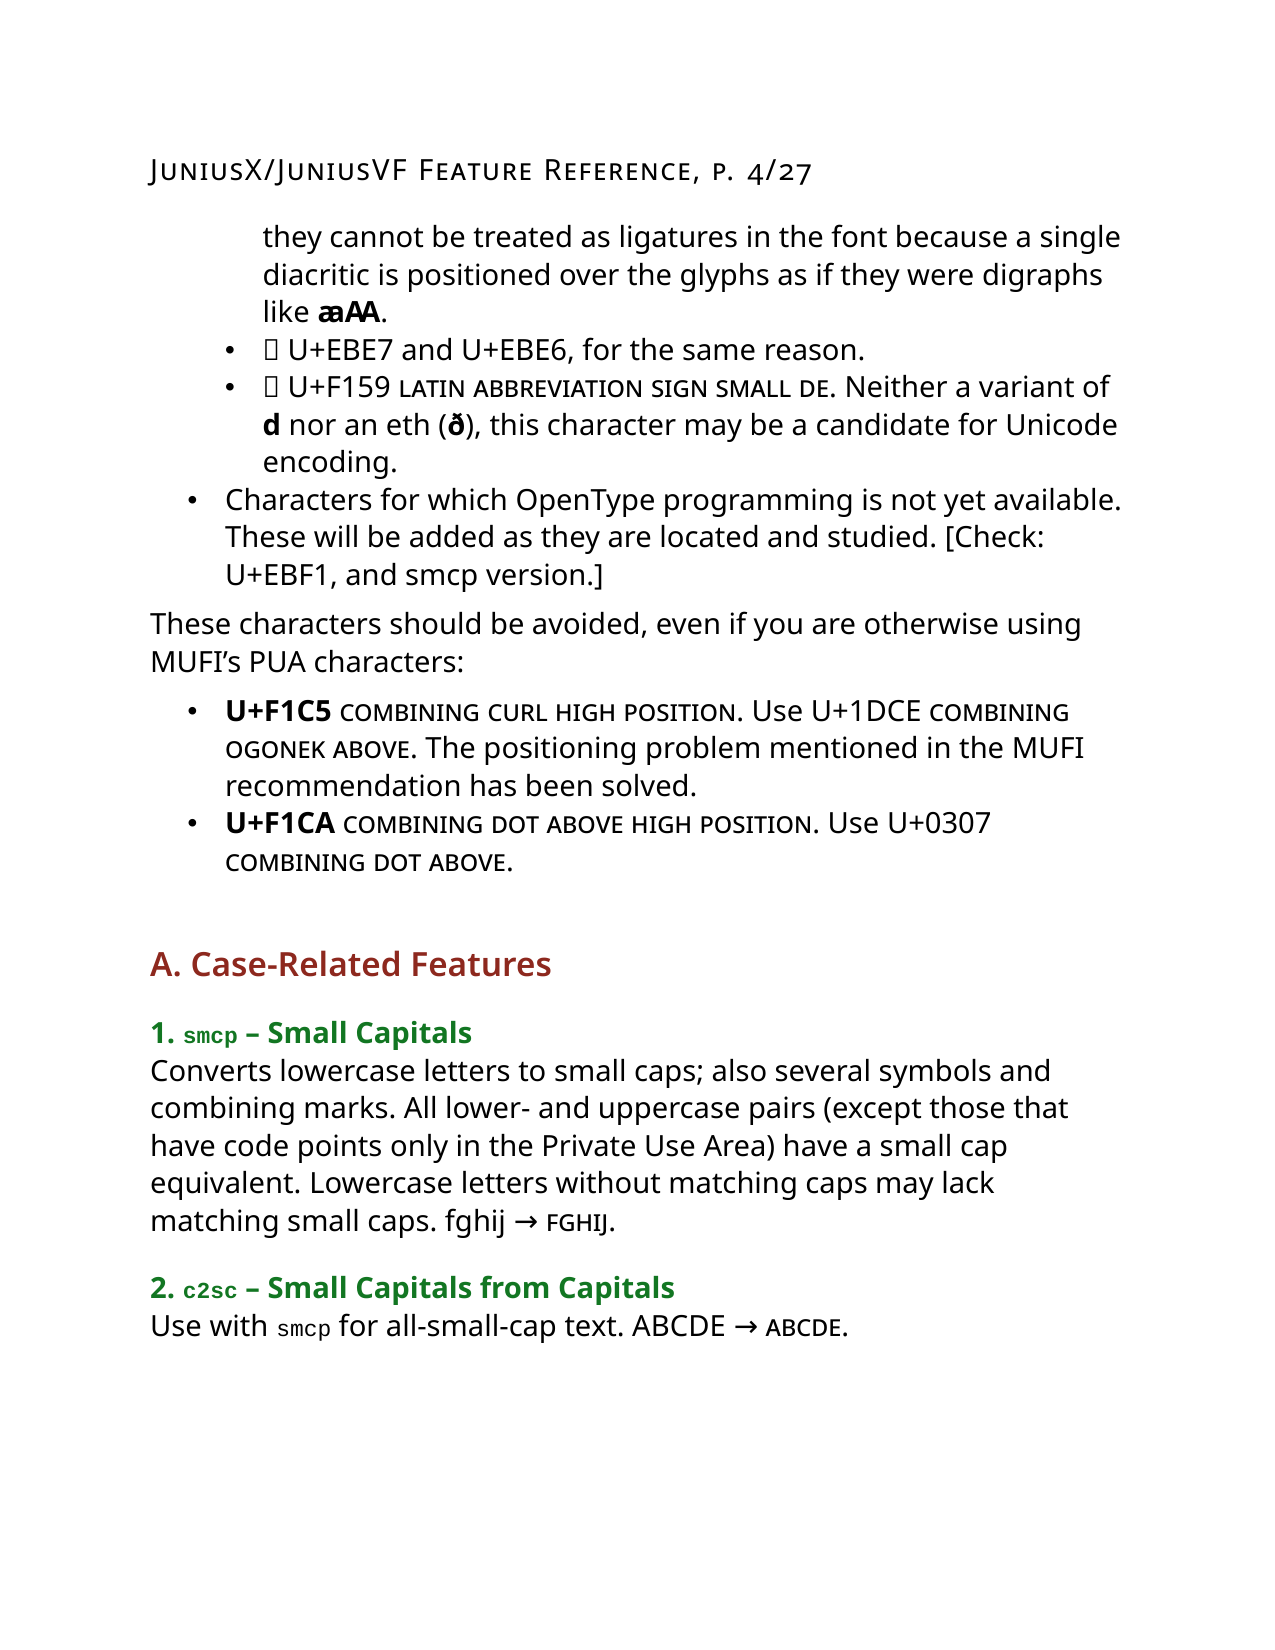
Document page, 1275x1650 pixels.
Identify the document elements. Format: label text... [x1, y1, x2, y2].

subtitle 1. smcp – Small Capitals [150, 1014, 1125, 1051]
list  U+EBE7 and U+EBE6, for the same reason. [225, 330, 1125, 367]
list  U+F159 LATIN ABBREVIATION SIGN SMALL DE. Neither a variant of d nor an eth (ð), this character may be a candidate for Unicode encoding. [225, 367, 1125, 480]
text Converts lowercase letters to small caps; also several symbols and combining marks. All lower- and uppercase pairs (except those that have code points only in the Private Use Area) have a small cap equivalent. Lowercase letters without matching caps may lack matching small caps. fghij → fghij. [150, 1051, 1125, 1239]
list Characters for which OpenType programming is not yet available. These will be added as they are located and studied. [Check: U+EBF1, and smcp version.] [187, 480, 1125, 592]
list U+F1CA COMBINING DOT ABOVE HIGH POSITION. Use U+0307 COMBINING DOT ABOVE. [187, 804, 1125, 879]
subtitle A. Case-Related Features [150, 946, 1125, 984]
text These characters should be avoided, even if you are otherwise using MUFI’s PUA characters: [150, 604, 1125, 679]
list U+F1C5 COMBINING CURL HIGH POSITION. Use U+1DCE COMBINING OGONEK ABOVE. The positioning problem mentioned in the MUFI recommendation has been solved. [187, 691, 1125, 804]
list they cannot be treated as ligatures in the font because a single diacritic is positioned over the glyphs as if they were digraphs like ꜳꜲ. [225, 217, 1125, 330]
subtitle 2. c2sc – Small Capitals from Capitals [150, 1269, 1125, 1306]
text Use with smcp for all-small-cap text. ABCDE → ABCDE. [150, 1306, 1125, 1344]
